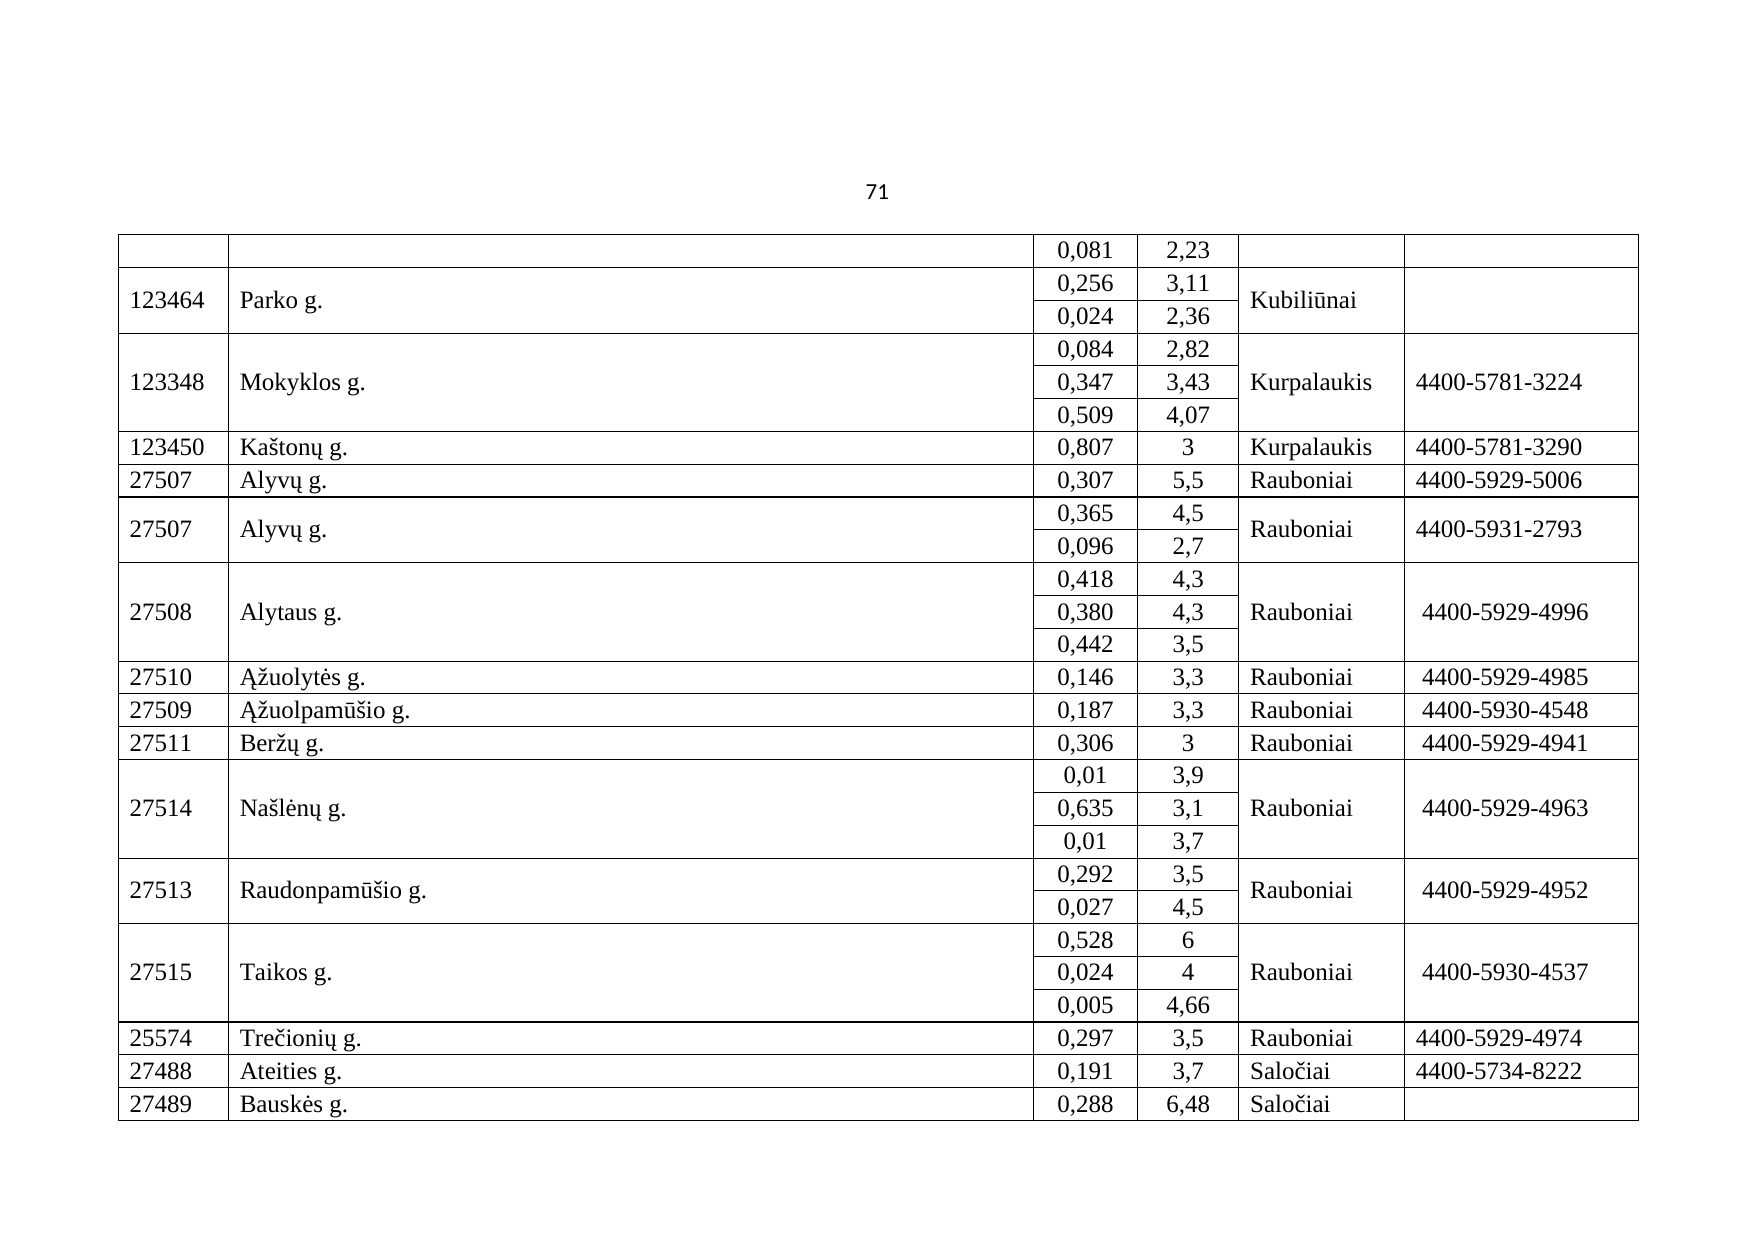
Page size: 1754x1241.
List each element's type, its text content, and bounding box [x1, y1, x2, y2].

table_cell Mokyklos g. [229, 334, 1033, 431]
table_cell 123348 [119, 334, 228, 431]
table_cell 3 [1138, 432, 1238, 464]
table_cell Bauskės g. [229, 1088, 1033, 1120]
table_cell 4400-5929-4952 [1405, 859, 1638, 923]
table_cell Ateities g. [229, 1055, 1033, 1087]
table_cell Beržų g. [229, 727, 1033, 759]
table_cell Rauboniai [1239, 498, 1404, 562]
table_cell 4,5 [1138, 498, 1238, 529]
table_cell Rauboniai [1239, 727, 1404, 759]
table_cell 0,084 [1034, 334, 1137, 365]
table_cell Rauboniai [1239, 760, 1404, 857]
table_cell 3,7 [1138, 826, 1238, 857]
table_cell Parko g. [229, 268, 1033, 332]
table_cell [1405, 235, 1638, 267]
table_cell 27510 [119, 662, 228, 693]
table_cell [1239, 235, 1404, 267]
table_cell 4400-5781-3290 [1405, 432, 1638, 464]
table_cell 4400-5930-4537 [1405, 924, 1638, 1021]
table_cell 0,528 [1034, 924, 1137, 956]
table_cell 0,024 [1034, 301, 1137, 332]
table_cell 25574 [119, 1023, 228, 1054]
table_cell 4 [1138, 957, 1238, 989]
table_cell Kubiliūnai [1239, 268, 1404, 332]
table_cell 0,005 [1034, 990, 1137, 1021]
table_cell 4,66 [1138, 990, 1238, 1021]
table_cell 3,11 [1138, 268, 1238, 299]
table_cell 4400-5930-4548 [1405, 694, 1638, 726]
table_cell 3,3 [1138, 694, 1238, 726]
table_cell Rauboniai [1239, 924, 1404, 1021]
table_cell Saločiai [1239, 1088, 1404, 1120]
table_cell 4400-5781-3224 [1405, 334, 1638, 431]
table_cell 0,292 [1034, 859, 1137, 890]
table_cell 0,380 [1034, 596, 1137, 628]
table_cell 27488 [119, 1055, 228, 1087]
table_cell [229, 235, 1033, 267]
table_cell 4,5 [1138, 891, 1238, 923]
table_cell 27511 [119, 727, 228, 759]
table_cell Kurpalaukis [1239, 334, 1404, 431]
table_cell 2,36 [1138, 301, 1238, 332]
table_cell 6 [1138, 924, 1238, 956]
table_cell Ąžuolytės g. [229, 662, 1033, 693]
table_cell 0,297 [1034, 1023, 1137, 1054]
table_cell 27507 [119, 465, 228, 496]
table_cell Rauboniai [1239, 1023, 1404, 1054]
table_cell 4400-5929-5006 [1405, 465, 1638, 496]
table_cell 0,256 [1034, 268, 1137, 299]
table_cell 3,5 [1138, 859, 1238, 890]
table_cell 3 [1138, 727, 1238, 759]
table_cell 4400-5929-4941 [1405, 727, 1638, 759]
table_cell 2,7 [1138, 530, 1238, 562]
table_cell Rauboniai [1239, 465, 1404, 496]
table_cell [1405, 1088, 1638, 1120]
table_cell [1405, 268, 1638, 332]
table_cell Kurpalaukis [1239, 432, 1404, 464]
table_cell 0,024 [1034, 957, 1137, 989]
table_cell 0,027 [1034, 891, 1137, 923]
table_cell 0,418 [1034, 563, 1137, 595]
table_cell 0,307 [1034, 465, 1137, 496]
table_cell 27514 [119, 760, 228, 857]
table_cell 4400-5734-8222 [1405, 1055, 1638, 1087]
table_cell Alyvų g. [229, 465, 1033, 496]
table_cell 3,43 [1138, 366, 1238, 398]
table_cell 27508 [119, 563, 228, 661]
table_cell 0,191 [1034, 1055, 1137, 1087]
table_cell Saločiai [1239, 1055, 1404, 1087]
table_cell 0,635 [1034, 793, 1137, 824]
table_cell 3,9 [1138, 760, 1238, 792]
table_cell 6,48 [1138, 1088, 1238, 1120]
table_cell 0,187 [1034, 694, 1137, 726]
table_cell Rauboniai [1239, 694, 1404, 726]
table_cell 2,82 [1138, 334, 1238, 365]
table_cell 123450 [119, 432, 228, 464]
table_cell Alytaus g. [229, 563, 1033, 661]
table_cell 3,7 [1138, 1055, 1238, 1087]
table_cell Rauboniai [1239, 563, 1404, 661]
table_cell 3,3 [1138, 662, 1238, 693]
table_cell 5,5 [1138, 465, 1238, 496]
table_cell Rauboniai [1239, 859, 1404, 923]
table_cell Našlėnų g. [229, 760, 1033, 857]
table_cell Raudonpamūšio g. [229, 859, 1033, 923]
table_cell 27507 [119, 498, 228, 562]
table_cell 0,288 [1034, 1088, 1137, 1120]
table_cell 0,347 [1034, 366, 1137, 398]
table_cell 0,081 [1034, 235, 1137, 267]
table_cell 0,01 [1034, 760, 1137, 792]
table_cell 0,146 [1034, 662, 1137, 693]
table_cell Trečionių g. [229, 1023, 1033, 1054]
table_cell 3,1 [1138, 793, 1238, 824]
table_cell 3,5 [1138, 1023, 1238, 1054]
table_cell 0,096 [1034, 530, 1137, 562]
table_cell 0,365 [1034, 498, 1137, 529]
table_cell 3,5 [1138, 629, 1238, 661]
table_cell Taikos g. [229, 924, 1033, 1021]
table_cell 0,442 [1034, 629, 1137, 661]
table_cell 27489 [119, 1088, 228, 1120]
table_cell [119, 235, 228, 267]
table_cell 4400-5929-4996 [1405, 563, 1638, 661]
table_cell 123464 [119, 268, 228, 332]
table_cell 4400-5929-4963 [1405, 760, 1638, 857]
table_cell 0,306 [1034, 727, 1137, 759]
table_cell 4400-5929-4974 [1405, 1023, 1638, 1054]
table_cell 27515 [119, 924, 228, 1021]
table_cell Rauboniai [1239, 662, 1404, 693]
table_cell Ąžuolpamūšio g. [229, 694, 1033, 726]
table_cell 4,07 [1138, 399, 1238, 431]
table_cell 2,23 [1138, 235, 1238, 267]
table_cell Kaštonų g. [229, 432, 1033, 464]
table_cell Alyvų g. [229, 498, 1033, 562]
table_cell 27513 [119, 859, 228, 923]
table_cell 4400-5929-4985 [1405, 662, 1638, 693]
table_cell 4,3 [1138, 596, 1238, 628]
table_cell 0,01 [1034, 826, 1137, 857]
table_cell 4,3 [1138, 563, 1238, 595]
table_cell 0,807 [1034, 432, 1137, 464]
table_cell 4400-5931-2793 [1405, 498, 1638, 562]
table_cell 27509 [119, 694, 228, 726]
table_cell 0,509 [1034, 399, 1137, 431]
